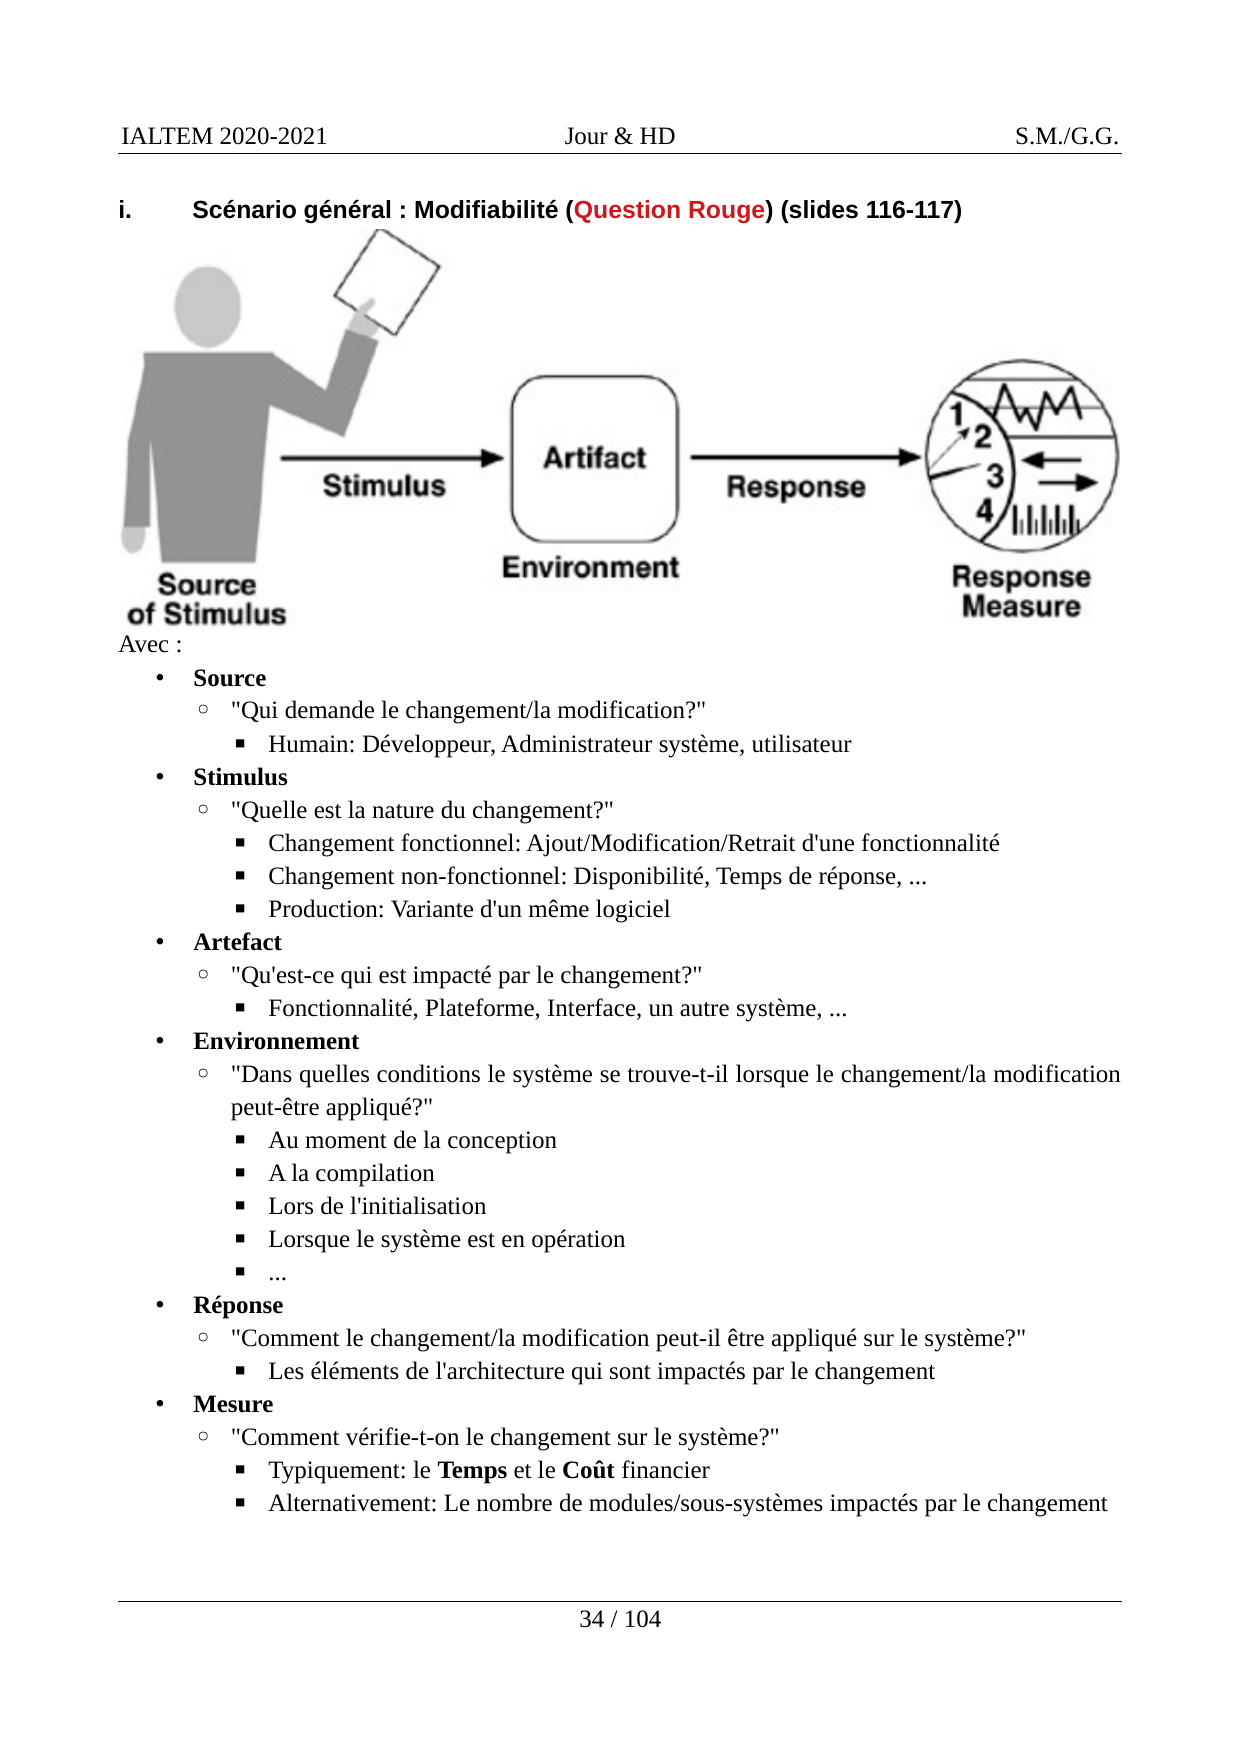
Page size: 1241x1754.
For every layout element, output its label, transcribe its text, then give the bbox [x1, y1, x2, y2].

list Fonctionnalité, Plateforme, Interface, un autre système, ... [231, 993, 1122, 1022]
list Réponse [156, 1290, 1122, 1319]
list Changement non-fonctionnel: Disponibilité, Temps de réponse, ... [231, 861, 1122, 889]
list Artefact [156, 927, 1122, 956]
list Les éléments de l'architecture qui sont impactés par le changement [231, 1356, 1122, 1385]
list Changement fonctionnel: Ajout/Modification/Retrait d'une fonctionnalité [231, 828, 1122, 856]
picture [118, 229, 1123, 630]
list "Quelle est la nature du changement?" [193, 795, 1122, 823]
list "Comment vérifie-t-on le changement sur le système?" [193, 1422, 1122, 1451]
list Typiquement: le Temps et le Coût financier [231, 1455, 1122, 1484]
list Lors de l'initialisation [231, 1191, 1122, 1220]
list "Qu'est-ce qui est impacté par le changement?" [193, 960, 1122, 988]
list A la compilation [231, 1158, 1122, 1187]
list "Dans quelles conditions le système se trouve-t-il lorsque le changement/la modification peut-être appliqué?" [193, 1059, 1122, 1121]
list Mesure [156, 1389, 1122, 1418]
list Lorsque le système est en opération [231, 1224, 1122, 1253]
list "Comment le changement/la modification peut-il être appliqué sur le système?" [193, 1323, 1122, 1352]
list Source [156, 663, 1122, 691]
text Avec : [118, 630, 1122, 658]
list Stimulus [156, 762, 1122, 790]
list Alternativement: Le nombre de modules/sous-systèmes impactés par le changement [231, 1488, 1122, 1517]
list Humain: Développeur, Administrateur système, utilisateur [231, 729, 1122, 757]
list Environnement [156, 1026, 1122, 1054]
list "Qui demande le changement/la modification?" [193, 696, 1122, 724]
list Production: Variante d'un même logiciel [231, 894, 1122, 922]
subtitle Scénario général : Modifiabilité (Question Rouge) (slides 116-117) [118, 195, 1122, 223]
list ... [231, 1257, 1122, 1286]
list Au moment de la conception [231, 1125, 1122, 1154]
